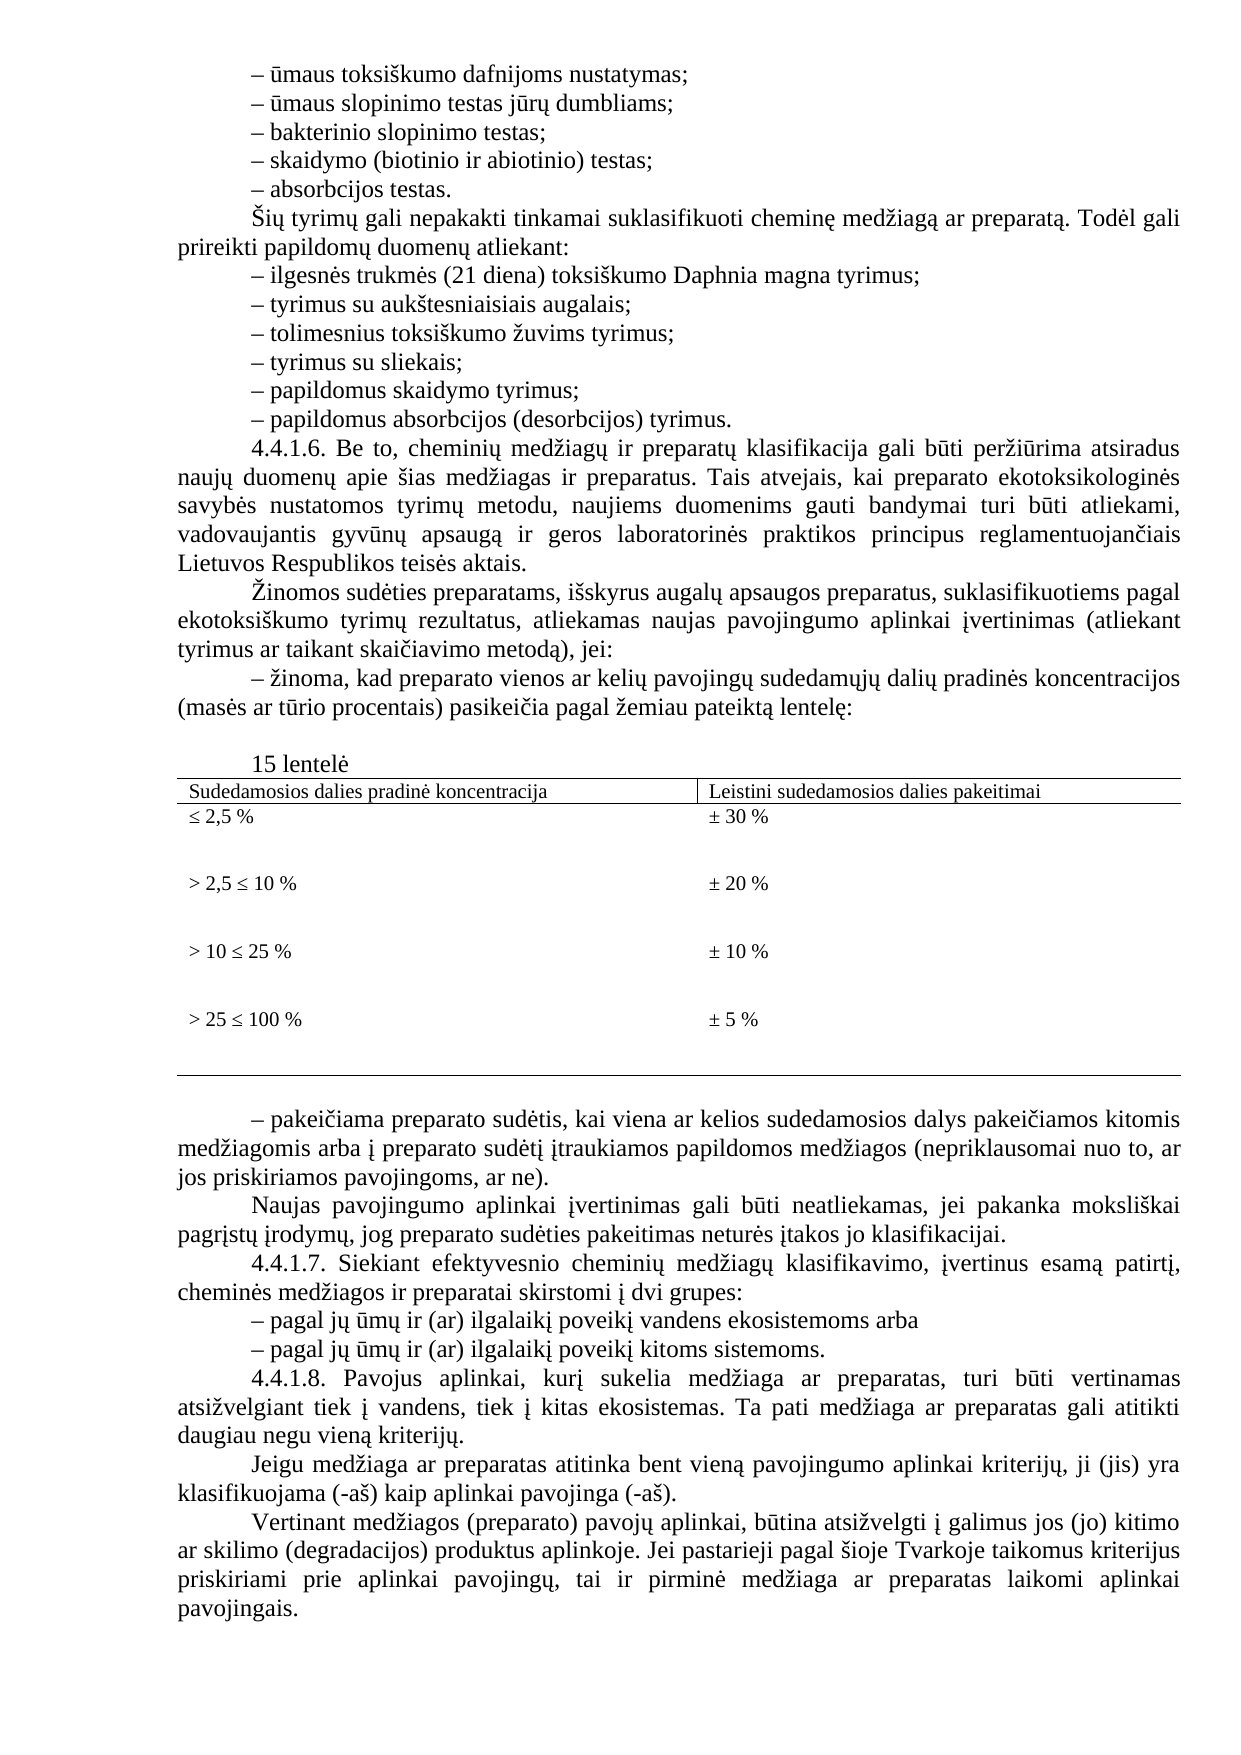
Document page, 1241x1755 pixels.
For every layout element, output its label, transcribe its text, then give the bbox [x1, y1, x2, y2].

table_cell ≤ 2,5 % [177, 804, 697, 871]
table_header Sudedamosios dalies pradinė koncentracija [177, 779, 697, 803]
text – tyrimus su aukštesniaisiais augalais; [177, 289, 1181, 318]
text – pagal jų ūmų ir (ar) ilgalaikį poveikį vandens ekosistemoms arba [177, 1306, 1181, 1334]
table_cell ± 10 % [697, 939, 1181, 1007]
text – ūmaus slopinimo testas jūrų dumbliams; [177, 88, 1181, 117]
text Žinomos sudėties preparatams, išskyrus augalų apsaugos preparatus, suklasifikuotiems pagal ekotoksiškumo tyrimų rezultatus, atliekamas naujas pavojingumo aplinkai įvertinimas (atliekant tyrimus ar taikant skaičiavimo metodą), jei: [177, 577, 1181, 663]
text – ūmaus toksiškumo dafnijoms nustatymas; [177, 59, 1181, 88]
table_cell ± 20 % [697, 871, 1181, 939]
text – absorbcijos testas. [177, 174, 1181, 203]
table_header Leistini sudedamosios dalies pakeitimai [698, 779, 1181, 803]
text – žinoma, kad preparato vienos ar kelių pavojingų sudedamųjų dalių pradinės koncentracijos (masės ar tūrio procentais) pasikeičia pagal žemiau pateiktą lentelę: [177, 663, 1181, 720]
text – ilgesnės trukmės (21 diena) toksiškumo Daphnia magna tyrimus; [177, 260, 1181, 289]
text 4.4.1.7. Siekiant efektyvesnio cheminių medžiagų klasifikavimo, įvertinus esamą patirtį, cheminės medžiagos ir preparatai skirstomi į dvi grupes: [177, 1248, 1181, 1306]
table_cell > 2,5 ≤ 10 % [177, 871, 697, 939]
text – pakeičiama preparato sudėtis, kai viena ar kelios sudedamosios dalys pakeičiamos kitomis medžiagomis arba į preparato sudėtį įtraukiamos papildomos medžiagos (nepriklausomai nuo to, ar jos priskiriamos pavojingoms, ar ne). [177, 1104, 1181, 1191]
text Naujas pavojingumo aplinkai įvertinimas gali būti neatliekamas, jei pakanka moksliškai pagrįstų įrodymų, jog preparato sudėties pakeitimas neturės įtakos jo klasifikacijai. [177, 1191, 1181, 1248]
text 15 lentelė [177, 749, 1181, 778]
text Šių tyrimų gali nepakakti tinkamai suklasifikuoti cheminę medžiagą ar preparatą. Todėl gali prireikti papildomų duomenų atliekant: [177, 203, 1181, 260]
text – bakterinio slopinimo testas; [177, 117, 1181, 145]
text Vertinant medžiagos (preparato) pavojų aplinkai, būtina atsižvelgti į galimus jos (jo) kitimo ar skilimo (degradacijos) produktus aplinkoje. Jei pastarieji pagal šioje Tvarkoje taikomus kriterijus priskiriami prie aplinkai pavojingų, tai ir pirminė medžiaga ar preparatas laikomi aplinkai pavojingais. [177, 1507, 1181, 1622]
text 4.4.1.8. Pavojus aplinkai, kurį sukelia medžiaga ar preparatas, turi būti vertinamas atsižvelgiant tiek į vandens, tiek į kitas ekosistemas. Ta pati medžiaga ar preparatas gali atitikti daugiau negu vieną kriterijų. [177, 1363, 1181, 1449]
table_cell ± 30 % [697, 804, 1181, 871]
text – skaidymo (biotinio ir abiotinio) testas; [177, 145, 1181, 174]
text – tyrimus su sliekais; [177, 347, 1181, 375]
text – papildomus absorbcijos (desorbcijos) tyrimus. [177, 404, 1181, 433]
text – papildomus skaidymo tyrimus; [177, 375, 1181, 404]
table_cell > 10 ≤ 25 % [177, 939, 697, 1007]
text 4.4.1.6. Be to, cheminių medžiagų ir preparatų klasifikacija gali būti peržiūrima atsiradus naujų duomenų apie šias medžiagas ir preparatus. Tais atvejais, kai preparato ekotoksikologinės savybės nustatomos tyrimų metodu, naujiems duomenims gauti bandymai turi būti atliekami, vadovaujantis gyvūnų apsaugą ir geros laboratorinės praktikos principus reglamentuojančiais Lietuvos Respublikos teisės aktais. [177, 433, 1181, 577]
table_cell ± 5 % [697, 1007, 1181, 1074]
table_cell > 25 ≤ 100 % [177, 1007, 697, 1074]
text – pagal jų ūmų ir (ar) ilgalaikį poveikį kitoms sistemoms. [177, 1334, 1181, 1363]
text Jeigu medžiaga ar preparatas atitinka bent vieną pavojingumo aplinkai kriterijų, ji (jis) yra klasifikuojama (-aš) kaip aplinkai pavojinga (-aš). [177, 1449, 1181, 1507]
text – tolimesnius toksiškumo žuvims tyrimus; [177, 318, 1181, 347]
